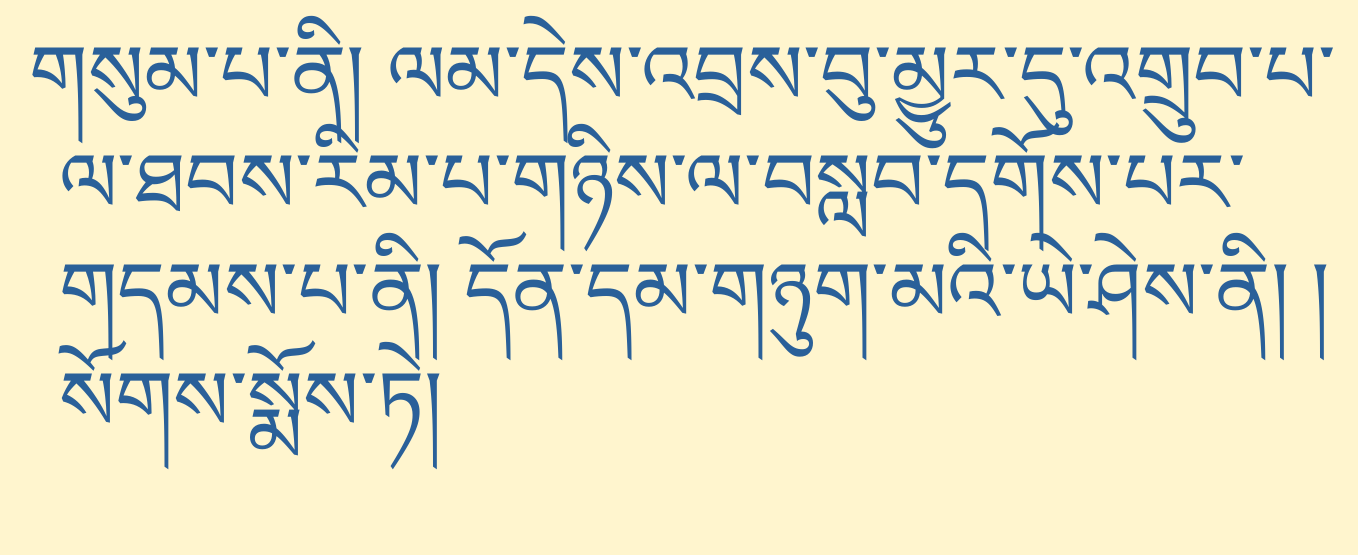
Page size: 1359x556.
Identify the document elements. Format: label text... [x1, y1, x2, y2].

text གསུམ་པ་ནི། ལམ་དེས་འབྲས་བུ་མྱུར་དུ་འགྲུབ་པ་ལ་ཐབས་རིམ་པ་གཉིས་ལ་བསླབ་དགོས་པར་གདམས་པ་ནི། དོན་དམ་གཉུག་མའི་ཡེ་ཤེས་ནི། །སོགས་སྨོས་ཏེ། [29, 29, 1346, 464]
